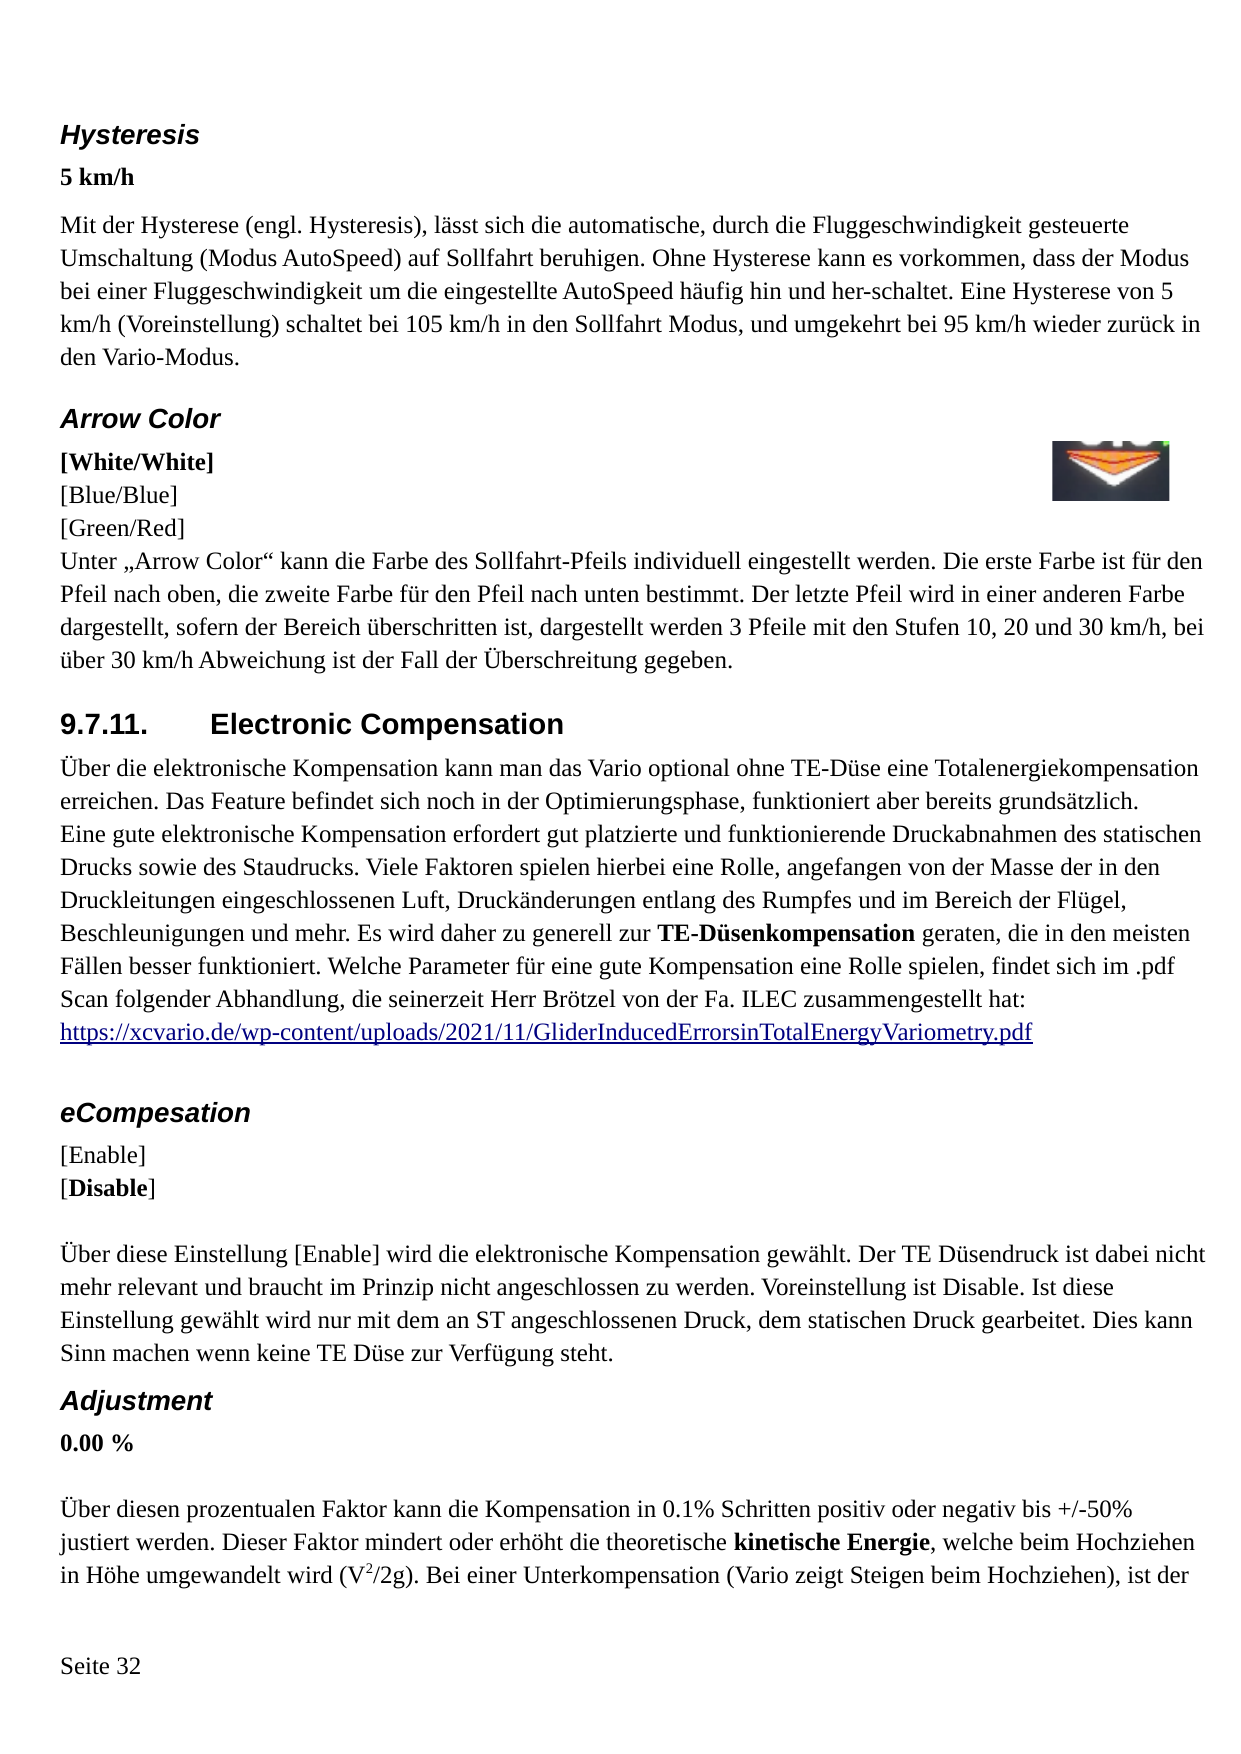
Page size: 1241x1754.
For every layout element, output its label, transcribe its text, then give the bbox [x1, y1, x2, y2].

text Über diese Einstellung [Enable] wird die elektronische Kompensation gewählt. Der TE Düsendruck ist dabei nicht mehr relevant und braucht im Prinzip nicht angeschlossen zu werden. Voreinstellung ist Disable. Ist diese Einstellung gewählt wird nur mit dem an ST angeschlossenen Druck, dem statischen Druck gearbeitet. Dies kann Sinn machen wenn keine TE Düse zur Verfügung steht. [60, 1239, 1207, 1367]
text https://xcvario.de/wp-content/uploads/2021/11/GliderInducedErrorsinTotalEnergyVariometry.pdf [60, 1017, 1207, 1046]
picture [1052, 441, 1170, 501]
text [Disable] [60, 1173, 1207, 1202]
text Eine gute elektronische Kompensation erfordert gut platzierte und funktionierende Druckabnahmen des statischen Drucks sowie des Staudrucks. Viele Faktoren spielen hierbei eine Rolle, angefangen von der Masse der in den Druckleitungen eingeschlossenen Luft, Druckänderungen entlang des Rumpfes und im Bereich der Flügel, Beschleunigungen und mehr. Es wird daher zu generell zur TE-Düsenkompensation geraten, die in den meisten Fällen besser funktioniert. Welche Parameter für eine gute Kompensation eine Rolle spielen, findet sich im .pdf Scan folgender Abhandlung, die seinerzeit Herr Brötzel von der Fa. ILEC zusammengestellt hat: [60, 819, 1207, 1013]
subtitle Arrow Color [60, 402, 1207, 434]
text Über diesen prozentualen Faktor kann die Kompensation in 0.1% Schritten positiv oder negativ bis +/-50% justiert werden. Dieser Faktor mindert oder erhöht die theoretische kinetische Energie, welche beim Hochziehen in Höhe umgewandelt wird (V2/2g). Bei einer Unterkompensation (Vario zeigt Steigen beim Hochziehen), ist der [60, 1494, 1207, 1589]
text Unter „Arrow Color“ kann die Farbe des Sollfahrt-Pfeils individuell eingestellt werden. Die erste Farbe ist für den Pfeil nach oben, die zweite Farbe für den Pfeil nach unten bestimmt. Der letzte Pfeil wird in einer anderen Farbe dargestellt, sofern der Bereich überschritten ist, dargestellt werden 3 Pfeile mit den Stufen 10, 20 und 30 km/h, bei über 30 km/h Abweichung ist der Fall der Überschreitung gegeben. [60, 546, 1207, 673]
text [Blue/Blue] [60, 480, 1207, 508]
subtitle Electronic Compensation [60, 707, 1207, 741]
subtitle eCompesation [60, 1096, 1207, 1128]
subtitle Adjustment [60, 1384, 1207, 1416]
text 5 km/h [60, 162, 1207, 191]
text 0.00 % [60, 1428, 1207, 1457]
text [1170, 447, 1207, 475]
text [Enable] [60, 1140, 1207, 1169]
text Über die elektronische Kompensation kann man das Vario optional ohne TE-Düse eine Totalenergiekompensation erreichen. Das Feature befindet sich noch in der Optimierungsphase, funktioniert aber bereits grundsätzlich. [60, 753, 1207, 815]
text [Green/Red] [60, 513, 1207, 541]
text Mit der Hysterese (engl. Hysteresis), lässt sich die automatische, durch die Fluggeschwindigkeit gesteuerte Umschaltung (Modus AutoSpeed) auf Sollfahrt beruhigen. Ohne Hysterese kann es vorkommen, dass der Modus bei einer Fluggeschwindigkeit um die eingestellte AutoSpeed häufig hin und her-schaltet. Eine Hysterese von 5 km/h (Voreinstellung) schaltet bei 105 km/h in den Sollfahrt Modus, und umgekehrt bei 95 km/h wieder zurück in den Vario-Modus. [60, 210, 1207, 371]
text [White/White] [60, 447, 1052, 475]
subtitle Hysteresis [60, 118, 1207, 150]
